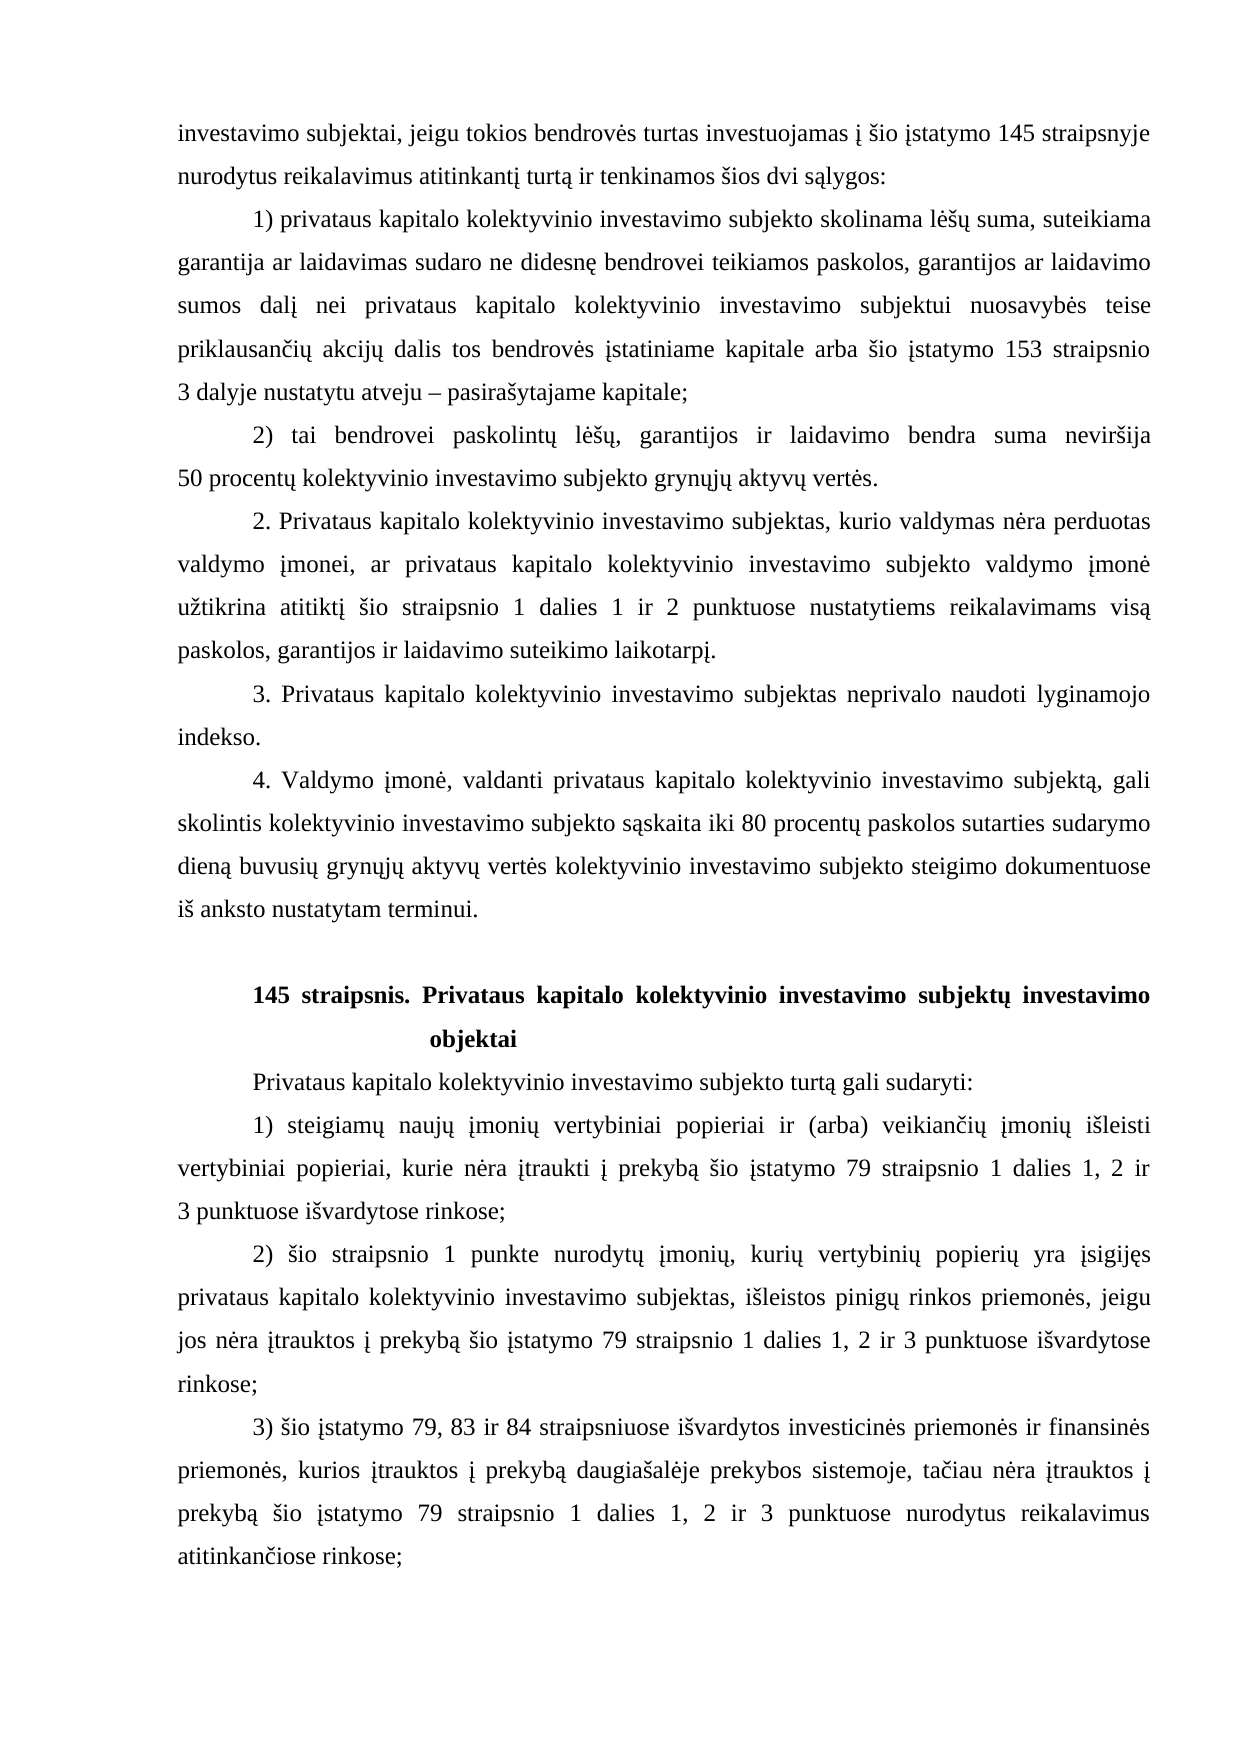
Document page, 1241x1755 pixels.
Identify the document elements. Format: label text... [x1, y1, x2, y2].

text Privataus kapitalo kolektyvinio investavimo subjekto turtą gali sudaryti: [177, 1067, 1152, 1096]
text 2. Privataus kapitalo kolektyvinio investavimo subjektas, kurio valdymas nėra perduotas valdymo įmonei, ar privataus kapitalo kolektyvinio investavimo subjekto valdymo įmonė užtikrina atitiktį šio straipsnio 1 dalies 1 ir 2 punktuose nustatytiems reikalavimams visą paskolos, garantijos ir laidavimo suteikimo laikotarpį. [177, 506, 1152, 664]
text 3) šio įstatymo 79, 83 ir 84 straipsniuose išvardytos investicinės priemonės ir finansinės priemonės, kurios įtrauktos į prekybą daugiašalėje prekybos sistemoje, tačiau nėra įtrauktos į prekybą šio įstatymo 79 straipsnio 1 dalies 1, 2 ir 3 punktuose nurodytus reikalavimus atitinkančiose rinkose; [177, 1412, 1152, 1570]
text 1) privataus kapitalo kolektyvinio investavimo subjekto skolinama lėšų suma, suteikiama garantija ar laidavimas sudaro ne didesnę bendrovei teikiamos paskolos, garantijos ar laidavimo sumos dalį nei privataus kapitalo kolektyvinio investavimo subjektui nuosavybės teise priklausančių akcijų dalis tos bendrovės įstatiniame kapitale arba šio įstatymo 153 straipsnio 3 dalyje nustatytu atveju – pasirašytajame kapitale; [177, 204, 1152, 406]
text 4. Valdymo įmonė, valdanti privataus kapitalo kolektyvinio investavimo subjektą, gali skolintis kolektyvinio investavimo subjekto sąskaita iki 80 procentų paskolos sutarties sudarymo dieną buvusių grynųjų aktyvų vertės kolektyvinio investavimo subjekto steigimo dokumentuose iš anksto nustatytam terminui. [177, 765, 1152, 923]
text 1) steigiamų naujų įmonių vertybiniai popieriai ir (arba) veikiančių įmonių išleisti vertybiniai popieriai, kurie nėra įtraukti į prekybą šio įstatymo 79 straipsnio 1 dalies 1, 2 ir 3 punktuose išvardytose rinkose; [177, 1110, 1152, 1225]
text 2) tai bendrovei paskolintų lėšų, garantijos ir laidavimo bendra suma neviršija 50 procentų kolektyvinio investavimo subjekto grynųjų aktyvų vertės. [177, 420, 1152, 492]
text 145 straipsnis. Privataus kapitalo kolektyvinio investavimo subjektų investavimo objektai [252, 981, 1152, 1052]
text 2) šio straipsnio 1 punkte nurodytų įmonių, kurių vertybinių popierių yra įsigijęs privataus kapitalo kolektyvinio investavimo subjektas, išleistos pinigų rinkos priemonės, jeigu jos nėra įtrauktos į prekybą šio įstatymo 79 straipsnio 1 dalies 1, 2 ir 3 punktuose išvardytose rinkose; [177, 1239, 1152, 1397]
text investavimo subjektai, jeigu tokios bendrovės turtas investuojamas į šio įstatymo 145 straipsnyje nurodytus reikalavimus atitinkantį turtą ir tenkinamos šios dvi sąlygos: [177, 118, 1152, 190]
text 3. Privataus kapitalo kolektyvinio investavimo subjektas neprivalo naudoti lyginamojo indekso. [177, 679, 1152, 751]
